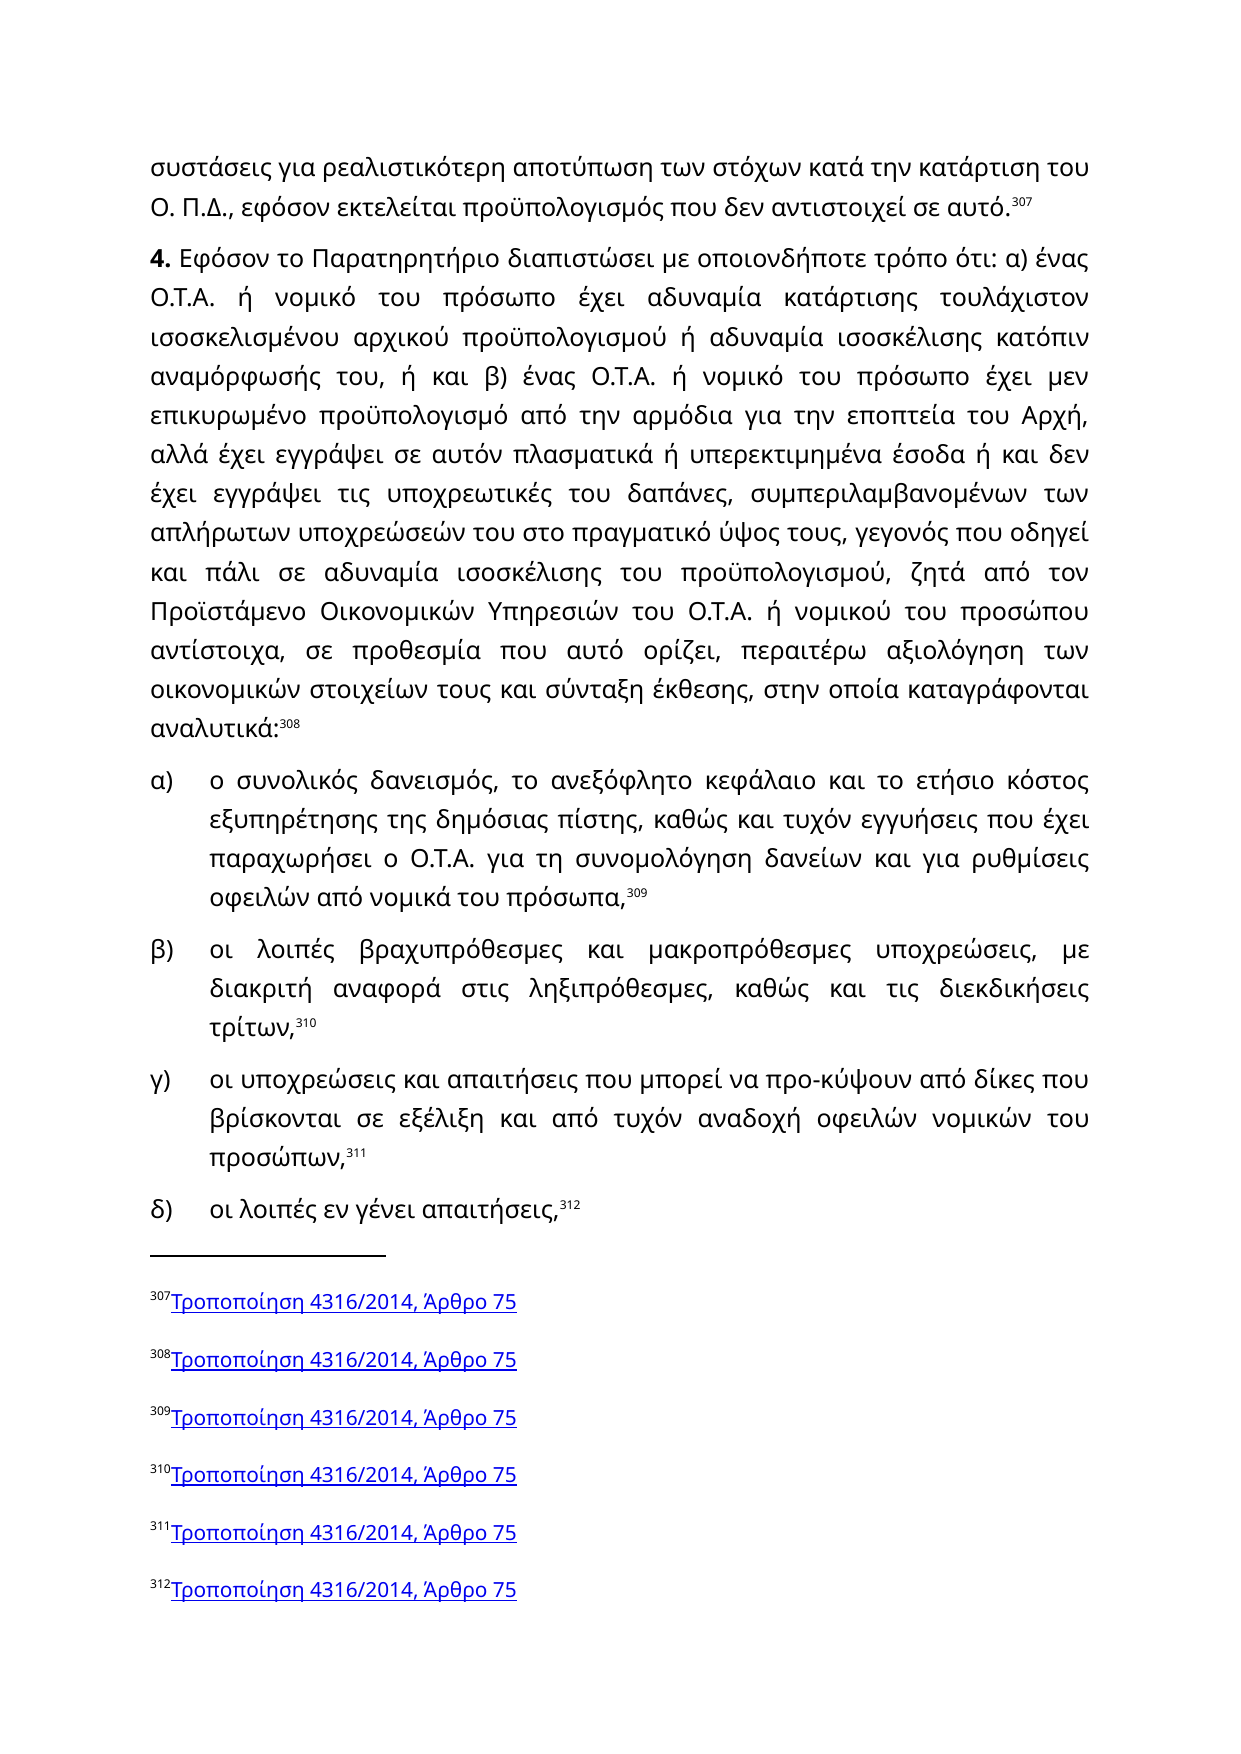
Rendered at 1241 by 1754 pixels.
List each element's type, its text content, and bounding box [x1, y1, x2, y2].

list β) οι λοιπές βραχυπρόθεσμες και μακροπρόθεσμες υποχρεώσεις, με διακριτή αναφορά στις ληξιπρόθεσμες, καθώς και τις διεκδικήσεις τρίτων, [150, 932, 1090, 1044]
text συστάσεις για ρεαλιστικότερη αποτύπωση των στόχων κατά την κατάρτιση του Ο. Π.Δ., εφόσον εκτελείται προϋπολογισμός που δεν αντιστοιχεί σε αυτό. [150, 150, 1090, 223]
text Τροποποίηση 4316/2014, Άρθρο 75 [150, 1460, 1090, 1489]
text Τροποποίηση 4316/2014, Άρθρο 75 [150, 1403, 1090, 1431]
text Τροποποίηση 4316/2014, Άρθρο 75 [150, 1345, 1090, 1373]
text 4. Εφόσον το Παρατηρητήριο διαπιστώσει με οποιονδήποτε τρόπο ότι: α) ένας Ο.Τ.Α. ή νομικό του πρόσωπο έχει αδυναμία κατάρτισης τουλάχιστον ισοσκελισμένου αρχικού προϋπολογισμού ή αδυναμία ισοσκέλισης κατόπιν αναμόρφωσής του, ή και β) ένας Ο.Τ.Α. ή νομικό του πρόσωπο έχει μεν επικυρωμένο προϋπολογισμό από την αρμόδια για την εποπτεία του Αρχή, αλλά έχει εγγράψει σε αυτόν πλασματικά ή υπερεκτιμημένα έσοδα ή και δεν έχει εγγράψει τις υποχρεωτικές του δαπάνες, συμπεριλαμβανομένων των απλήρωτων υποχρεώσεών του στο πραγματικό ύψος τους, γεγονός που οδηγεί και πάλι σε αδυναμία ισοσκέλισης του προϋπολογισμού, ζητά από τον Προϊστάμενο Οικονομικών Υπηρεσιών του Ο.Τ.Α. ή νομικού του προσώπου αντίστοιχα, σε προθεσμία που αυτό ορίζει, περαιτέρω αξιολόγηση των οικονομικών στοιχείων τους και σύνταξη έκθεσης, στην οποία καταγράφονται αναλυτικά: [150, 241, 1090, 745]
list γ) οι υποχρεώσεις και απαιτήσεις που μπορεί να προ-κύψουν από δίκες που βρίσκονται σε εξέλιξη και από τυχόν αναδοχή οφειλών νομικών του προσώπων, [150, 1062, 1090, 1174]
text Τροποποίηση 4316/2014, Άρθρο 75 [150, 1576, 1090, 1604]
text Τροποποίηση 4316/2014, Άρθρο 75 [150, 1287, 1090, 1316]
list α) ο συνολικός δανεισμός, το ανεξόφλητο κεφάλαιο και το ετήσιο κόστος εξυπηρέτησης της δημόσιας πίστης, καθώς και τυχόν εγγυήσεις που έχει παραχωρήσει ο Ο.Τ.Α. για τη συνομολόγηση δανείων και για ρυθμίσεις οφειλών από νομικά του πρόσωπα, [150, 762, 1090, 914]
text Τροποποίηση 4316/2014, Άρθρο 75 [150, 1518, 1090, 1546]
list δ) οι λοιπές εν γένει απαιτήσεις, [150, 1192, 1090, 1226]
